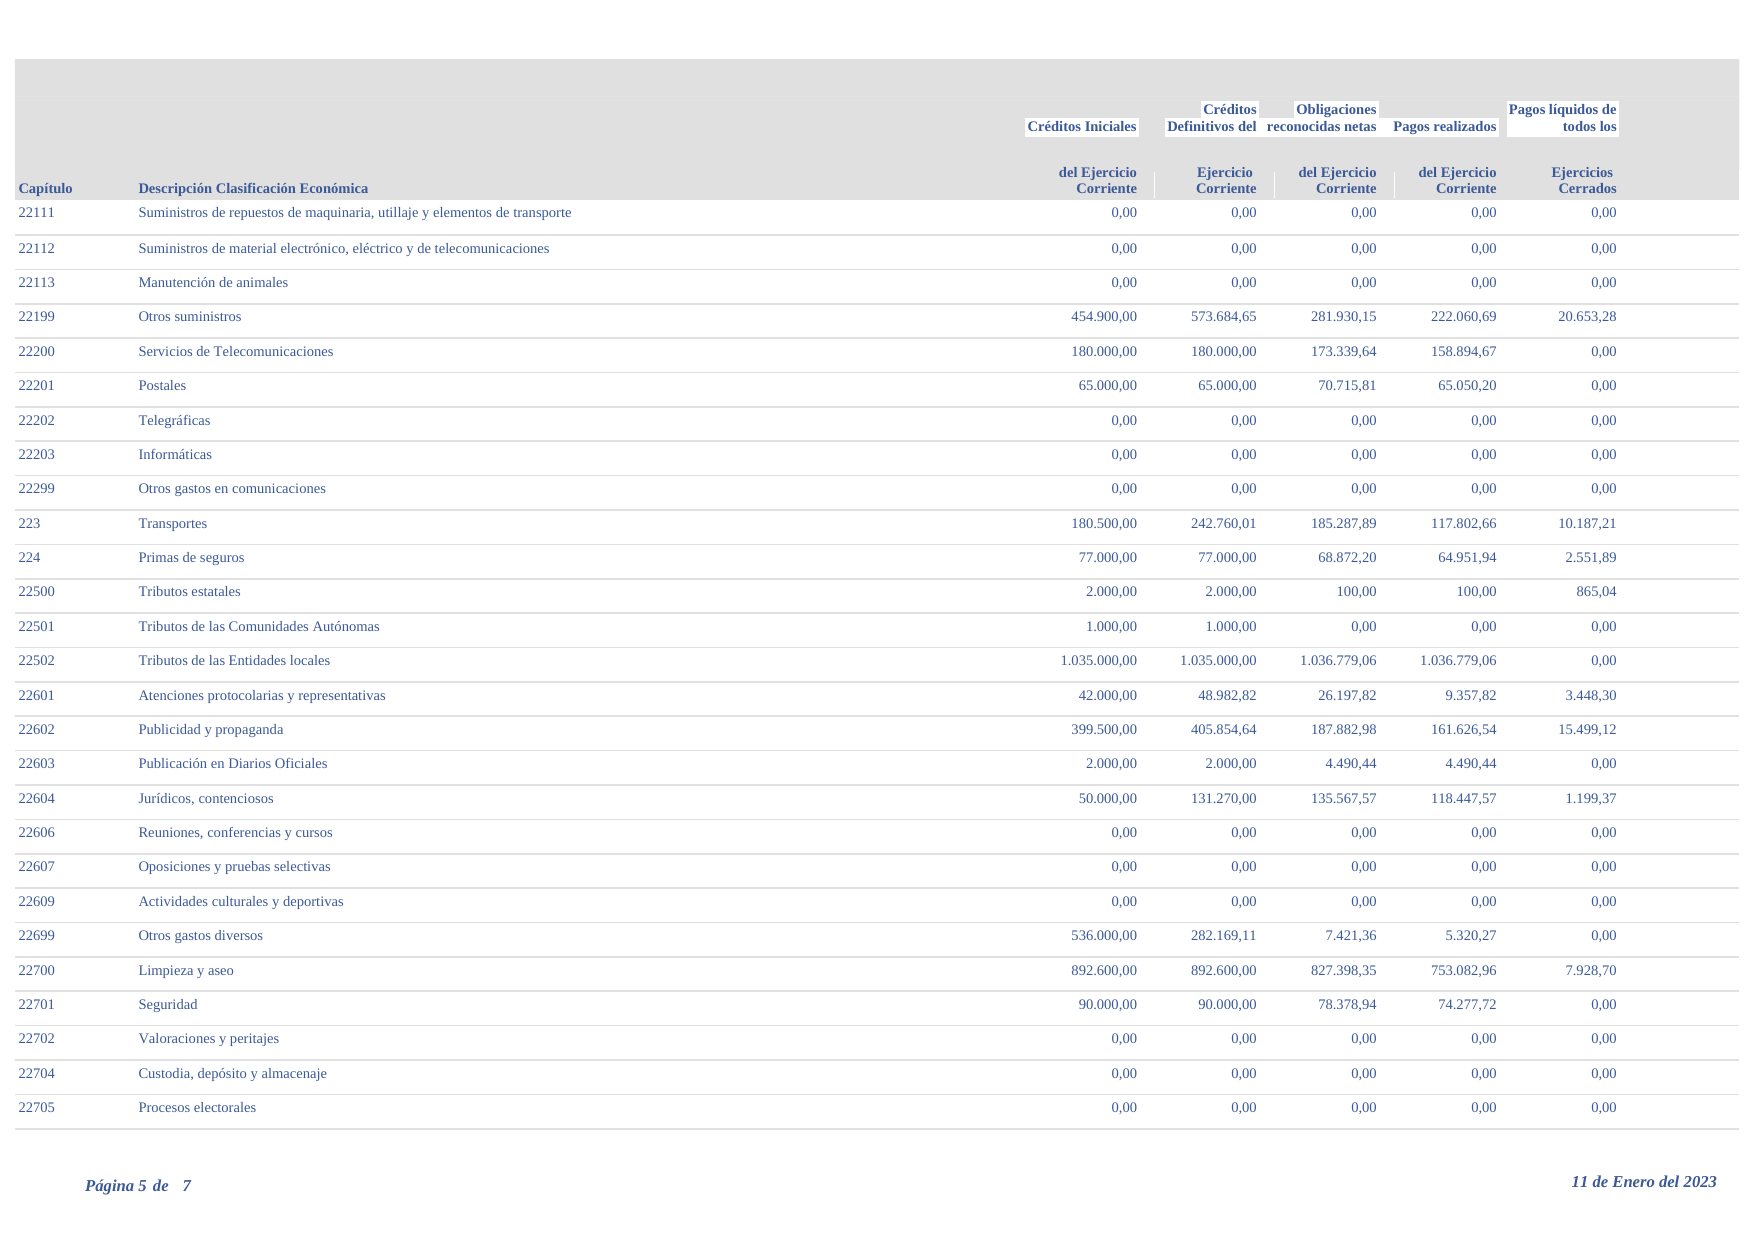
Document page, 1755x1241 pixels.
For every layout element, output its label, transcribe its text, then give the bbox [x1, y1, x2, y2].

table_cell 0,00 [1395, 200, 1524, 234]
table_cell 1.000,00 [815, 614, 1154, 647]
table_cell 3.448,30 [1524, 683, 1739, 715]
table_cell Seguridad [105, 992, 815, 1025]
table_cell 2.000,00 [1155, 751, 1274, 784]
table_cell 22202 [15, 408, 105, 440]
table_cell 536.000,00 [815, 923, 1154, 956]
table_cell 0,00 [1524, 648, 1739, 681]
table_cell Tributos de las Comunidades Autónomas [105, 614, 815, 647]
table_cell 22609 [15, 889, 105, 922]
table_header Capítulo [15, 172, 105, 198]
table_cell 7.421,36 [1275, 923, 1394, 956]
table_cell 65.000,00 [815, 373, 1154, 406]
table_cell 2.000,00 [1155, 580, 1274, 612]
table_cell 0,00 [1275, 889, 1394, 922]
table_cell Limpieza y aseo [105, 958, 815, 990]
table_cell 0,00 [1524, 339, 1739, 372]
table_cell 65.000,00 [1155, 373, 1274, 406]
table_cell 0,00 [1395, 270, 1524, 303]
table_cell 0,00 [1395, 889, 1524, 922]
table_cell 74.277,72 [1395, 992, 1524, 1025]
table_cell 0,00 [815, 855, 1154, 887]
table_cell 22203 [15, 442, 105, 475]
table_cell 90.000,00 [815, 992, 1154, 1025]
table_cell 131.270,00 [1155, 786, 1274, 818]
table_cell 100,00 [1275, 580, 1394, 612]
table_cell 78.378,94 [1275, 992, 1394, 1025]
table_cell 0,00 [1275, 270, 1394, 303]
table_cell 0,00 [1524, 236, 1739, 268]
table_cell 10.187,21 [1524, 511, 1739, 543]
table_cell 68.872,20 [1275, 545, 1394, 578]
table_cell Manutención de animales [105, 270, 815, 303]
table_cell 185.287,89 [1275, 511, 1394, 543]
table_cell Reuniones, conferencias y cursos [105, 820, 815, 853]
table_cell 22601 [15, 683, 105, 715]
table_cell 222.060,69 [1395, 305, 1524, 337]
table_cell 180.000,00 [815, 339, 1154, 372]
table_cell 0,00 [1275, 200, 1394, 234]
table_cell 118.447,57 [1395, 786, 1524, 818]
table_cell Custodia, depósito y almacenaje [105, 1061, 815, 1093]
table_header del Ejercicio Corriente [1275, 172, 1394, 198]
table_cell Suministros de material electrónico, eléctrico y de telecomunicaciones [105, 236, 815, 268]
table_cell Suministros de repuestos de maquinaria, utillaje y elementos de transporte [105, 200, 815, 234]
table_cell Transportes [105, 511, 815, 543]
table_cell 9.357,82 [1395, 683, 1524, 715]
table_cell 0,00 [1524, 1095, 1739, 1128]
table_cell 0,00 [1524, 614, 1739, 647]
table_cell 0,00 [1395, 1095, 1524, 1128]
table_cell 573.684,65 [1155, 305, 1274, 337]
table_cell 22111 [15, 200, 105, 234]
table_cell 224 [15, 545, 105, 578]
table_cell 7.928,70 [1524, 958, 1739, 990]
table_cell 0,00 [1275, 476, 1394, 509]
table_cell 0,00 [1155, 855, 1274, 887]
table_cell 281.930,15 [1275, 305, 1394, 337]
table_cell Primas de seguros [105, 545, 815, 578]
table_cell 65.050,20 [1395, 373, 1524, 406]
table_header del Ejercicio Corriente [815, 172, 1154, 198]
table_cell Tributos de las Entidades locales [105, 648, 815, 681]
table_cell 0,00 [1524, 820, 1739, 853]
table_cell 0,00 [1275, 1095, 1394, 1128]
table_cell 0,00 [1155, 270, 1274, 303]
table_cell 454.900,00 [815, 305, 1154, 337]
table_cell 827.398,35 [1275, 958, 1394, 990]
table_cell 0,00 [1524, 751, 1739, 784]
table_cell 22604 [15, 786, 105, 818]
table_cell 173.339,64 [1275, 339, 1394, 372]
table_cell 0,00 [1395, 476, 1524, 509]
table_cell 0,00 [1155, 200, 1274, 234]
table_cell Oposiciones y pruebas selectivas [105, 855, 815, 887]
table_cell 0,00 [1275, 408, 1394, 440]
table_cell 0,00 [1395, 408, 1524, 440]
table_cell 892.600,00 [815, 958, 1154, 990]
table_cell 0,00 [815, 820, 1154, 853]
table_cell 0,00 [1524, 476, 1739, 509]
table_cell 0,00 [1155, 820, 1274, 853]
table_cell Valoraciones y peritajes [105, 1026, 815, 1059]
table_cell 0,00 [1524, 1026, 1739, 1059]
table_cell 0,00 [1155, 236, 1274, 268]
table_cell 242.760,01 [1155, 511, 1274, 543]
table_cell 0,00 [815, 476, 1154, 509]
table_header Descripción Clasificación Económica [105, 172, 815, 198]
table_cell 22704 [15, 1061, 105, 1093]
table_cell 4.490,44 [1275, 751, 1394, 784]
table_cell 0,00 [1524, 889, 1739, 922]
table_cell 0,00 [1155, 1095, 1274, 1128]
table_cell 22199 [15, 305, 105, 337]
table_cell 22702 [15, 1026, 105, 1059]
table_cell 0,00 [1524, 408, 1739, 440]
table_cell 0,00 [1395, 855, 1524, 887]
table_cell 158.894,67 [1395, 339, 1524, 372]
table_cell 0,00 [815, 1095, 1154, 1128]
table_cell Informáticas [105, 442, 815, 475]
table_cell 1.035.000,00 [815, 648, 1154, 681]
table_cell 0,00 [1275, 236, 1394, 268]
table_cell 22299 [15, 476, 105, 509]
table_cell 22113 [15, 270, 105, 303]
table_cell Actividades culturales y deportivas [105, 889, 815, 922]
table_cell 0,00 [1275, 855, 1394, 887]
table_cell Postales [105, 373, 815, 406]
table_cell 117.802,66 [1395, 511, 1524, 543]
table_cell 180.000,00 [1155, 339, 1274, 372]
table_cell 0,00 [815, 1061, 1154, 1093]
table_cell 77.000,00 [1155, 545, 1274, 578]
table_cell 223 [15, 511, 105, 543]
table_cell 22200 [15, 339, 105, 372]
table_cell 22500 [15, 580, 105, 612]
table_cell 15.499,12 [1524, 717, 1739, 750]
table_cell Telegráficas [105, 408, 815, 440]
table_cell Procesos electorales [105, 1095, 815, 1128]
table_cell 0,00 [1395, 1061, 1524, 1093]
table_cell Servicios de Telecomunicaciones [105, 339, 815, 372]
table_cell 405.854,64 [1155, 717, 1274, 750]
table_cell 0,00 [815, 889, 1154, 922]
table_cell 20.653,28 [1524, 305, 1739, 337]
table_cell 282.169,11 [1155, 923, 1274, 956]
table_cell 0,00 [1275, 442, 1394, 475]
table_cell 0,00 [1155, 408, 1274, 440]
table_cell 1.035.000,00 [1155, 648, 1274, 681]
table_cell 22705 [15, 1095, 105, 1128]
table_cell 0,00 [1155, 1061, 1274, 1093]
table_cell 2.000,00 [815, 580, 1154, 612]
table_cell 865,04 [1524, 580, 1739, 612]
table_cell 22603 [15, 751, 105, 784]
table_cell Otros gastos diversos [105, 923, 815, 956]
table_cell 4.490,44 [1395, 751, 1524, 784]
table_cell 0,00 [1395, 820, 1524, 853]
table_cell 0,00 [1155, 889, 1274, 922]
table_cell 77.000,00 [815, 545, 1154, 578]
table_cell 100,00 [1395, 580, 1524, 612]
table_cell 0,00 [1524, 442, 1739, 475]
table_cell 0,00 [1395, 614, 1524, 647]
table_cell 22699 [15, 923, 105, 956]
table_cell 753.082,96 [1395, 958, 1524, 990]
table_cell 5.320,27 [1395, 923, 1524, 956]
table_cell 0,00 [1524, 855, 1739, 887]
table_cell 26.197,82 [1275, 683, 1394, 715]
table_cell 22501 [15, 614, 105, 647]
table_cell 892.600,00 [1155, 958, 1274, 990]
table_cell 42.000,00 [815, 683, 1154, 715]
table_cell 180.500,00 [815, 511, 1154, 543]
table_cell Jurídicos, contenciosos [105, 786, 815, 818]
table_cell 22201 [15, 373, 105, 406]
table_cell 0,00 [1524, 1061, 1739, 1093]
table_cell 161.626,54 [1395, 717, 1524, 750]
table_cell 1.000,00 [1155, 614, 1274, 647]
table_cell Publicación en Diarios Oficiales [105, 751, 815, 784]
table_cell 1.036.779,06 [1275, 648, 1394, 681]
table_cell 22701 [15, 992, 105, 1025]
table_cell 0,00 [815, 442, 1154, 475]
table_cell 0,00 [815, 1026, 1154, 1059]
table_cell 0,00 [1524, 992, 1739, 1025]
table_cell 1.199,37 [1524, 786, 1739, 818]
table_cell 0,00 [1524, 200, 1739, 234]
table_cell 0,00 [815, 200, 1154, 234]
table_cell Otros gastos en comunicaciones [105, 476, 815, 509]
table_cell 187.882,98 [1275, 717, 1394, 750]
table_header Ejercicios Cerrados [1524, 172, 1739, 198]
table_cell 22606 [15, 820, 105, 853]
table_cell 22700 [15, 958, 105, 990]
table_cell 50.000,00 [815, 786, 1154, 818]
table_cell 0,00 [1395, 442, 1524, 475]
table_cell 22607 [15, 855, 105, 887]
table_cell 22602 [15, 717, 105, 750]
table_cell Atenciones protocolarias y representativas [105, 683, 815, 715]
table_cell 64.951,94 [1395, 545, 1524, 578]
table_cell 0,00 [1275, 1061, 1394, 1093]
table_cell 0,00 [1275, 820, 1394, 853]
table_cell 0,00 [1155, 1026, 1274, 1059]
table_cell Tributos estatales [105, 580, 815, 612]
table_cell 0,00 [815, 270, 1154, 303]
table_cell 0,00 [1524, 373, 1739, 406]
table_cell 70.715,81 [1275, 373, 1394, 406]
table_cell 90.000,00 [1155, 992, 1274, 1025]
table_cell 2.000,00 [815, 751, 1154, 784]
table_cell 22502 [15, 648, 105, 681]
table_cell Publicidad y propaganda [105, 717, 815, 750]
table_cell 0,00 [1524, 923, 1739, 956]
table_cell 0,00 [815, 408, 1154, 440]
table_cell 0,00 [815, 236, 1154, 268]
table_cell 0,00 [1155, 476, 1274, 509]
table_cell 48.982,82 [1155, 683, 1274, 715]
table_cell Otros suministros [105, 305, 815, 337]
table_cell 135.567,57 [1275, 786, 1394, 818]
table_header del Ejercicio Corriente [1395, 172, 1524, 198]
table_cell 0,00 [1395, 236, 1524, 268]
table_cell 0,00 [1524, 270, 1739, 303]
table_cell 1.036.779,06 [1395, 648, 1524, 681]
table_cell 22112 [15, 236, 105, 268]
table_cell 0,00 [1155, 442, 1274, 475]
table_cell 0,00 [1275, 1026, 1394, 1059]
table_cell 2.551,89 [1524, 545, 1739, 578]
table_cell 0,00 [1395, 1026, 1524, 1059]
table_cell 399.500,00 [815, 717, 1154, 750]
table_cell 0,00 [1275, 614, 1394, 647]
table_header Ejercicio Corriente [1155, 172, 1274, 198]
